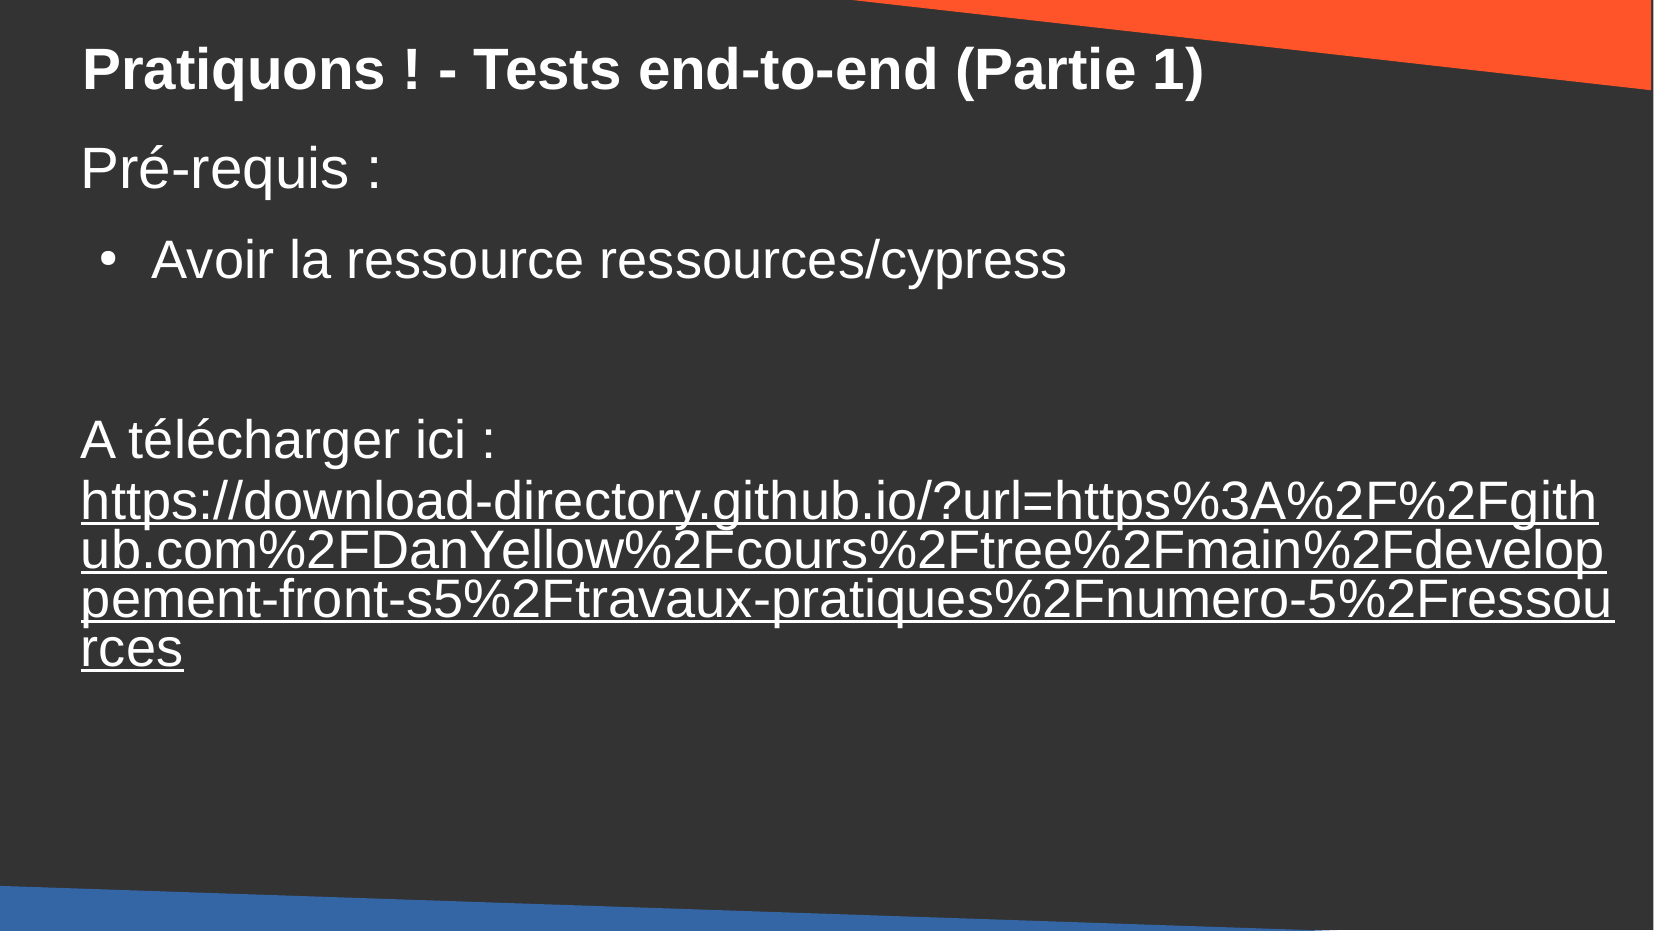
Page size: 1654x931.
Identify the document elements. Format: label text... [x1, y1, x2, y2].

text_box [852, 0, 1652, 91]
text_box [0, 885, 1337, 931]
list Pré-requis : Avoir la ressource ressources/cypress A télécharger ici : https://download-directory.github.io/?url=https%3A%2F%2Fgithub.com%2FDanYellow%2Fcours%2Ftree%2Fmain%2Fdeveloppement-front-s5%2Ftravaux-pratiques%2Fnumero-5%2Fressources [80, 135, 1620, 721]
title Pratiquons ! - Tests end-to-end (Partie 1) [82, 37, 1571, 114]
